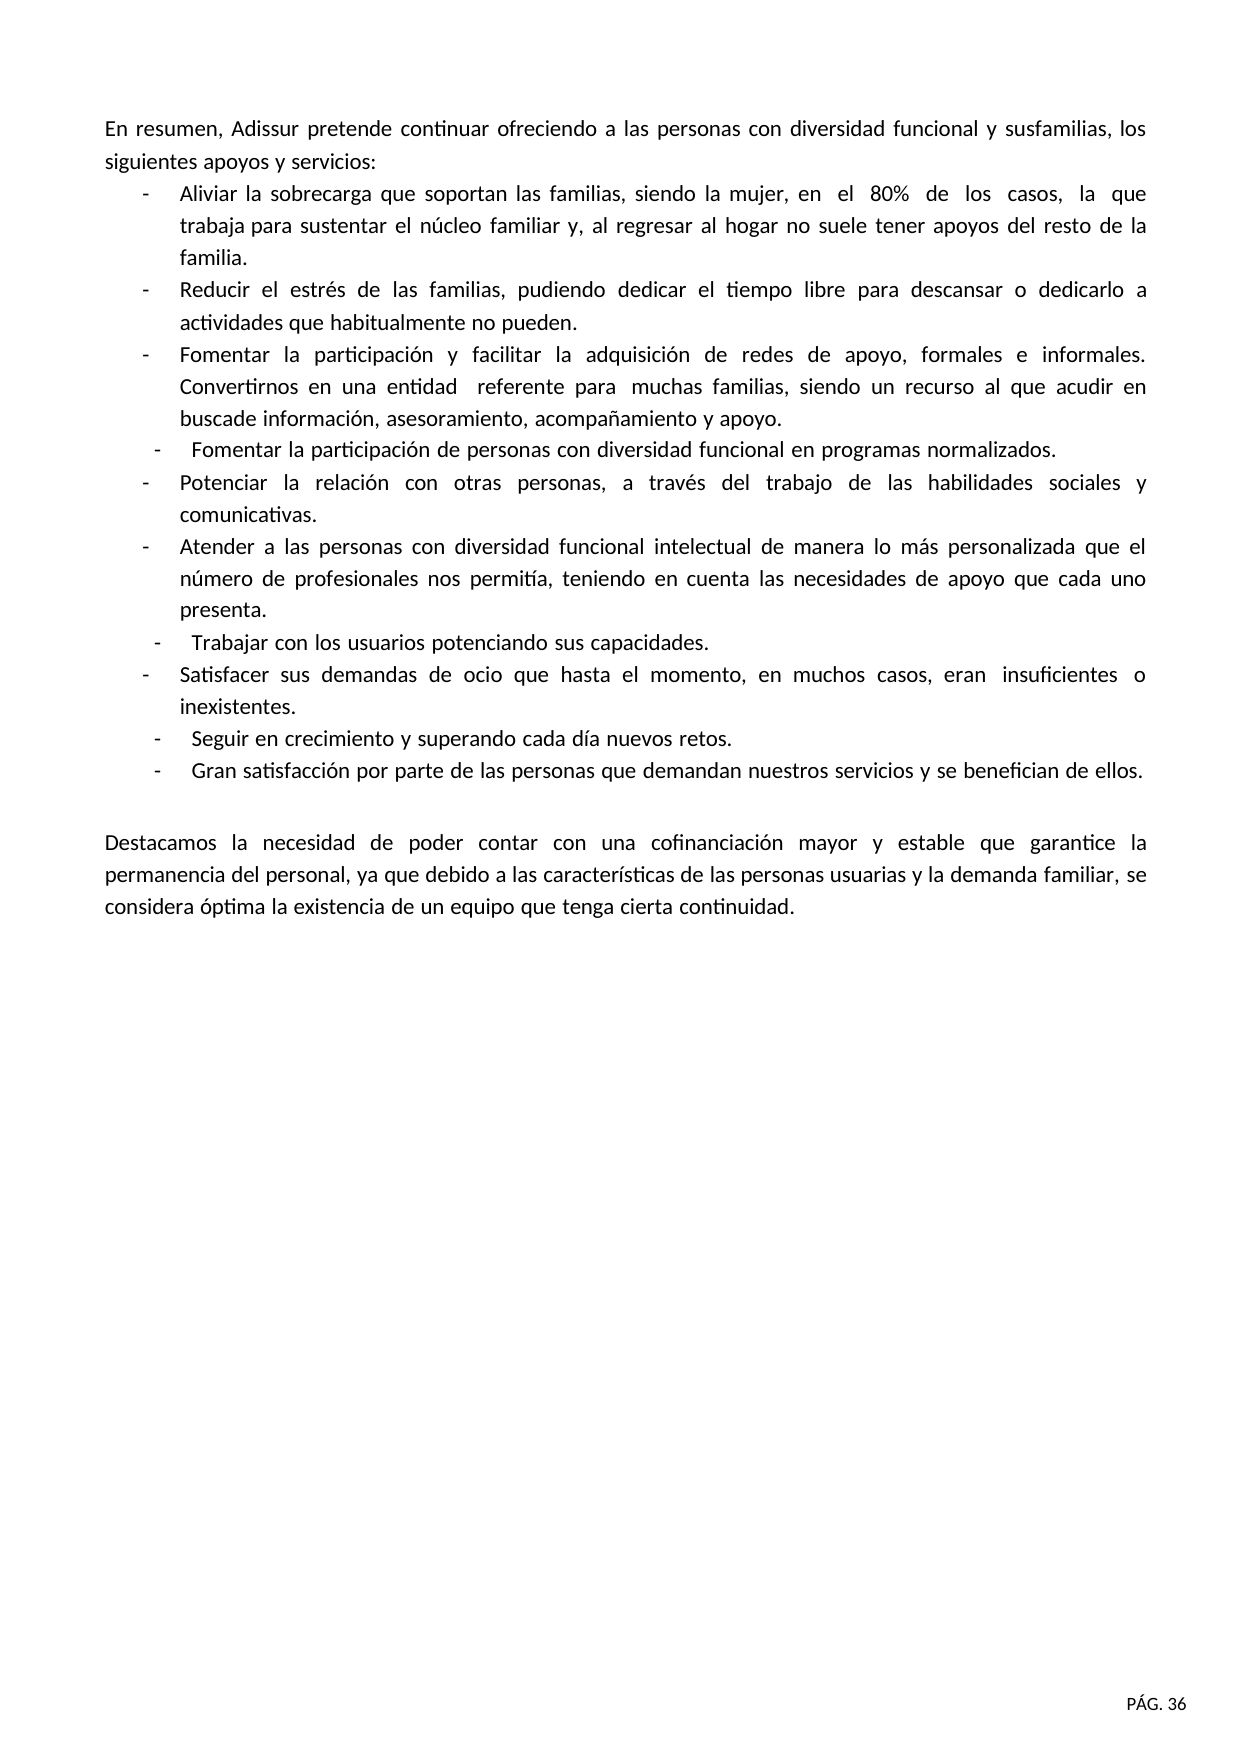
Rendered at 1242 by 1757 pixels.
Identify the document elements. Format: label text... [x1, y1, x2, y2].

list Fomentar la participación de personas con diversidad funcional en programas normalizados. [154, 436, 1198, 464]
list Seguir en crecimiento y superando cada día nuevos retos. [154, 724, 1198, 752]
text En resumen, Adissur pretende continuar ofreciendo a las personas con diversidad funcional y susfamilias, los siguientes apoyos y servicios: [104, 114, 1147, 175]
list Atender a las personas con diversidad funcional intelectual de manera lo más personalizada que el número de profesionales nos permitía, teniendo en cuenta las necesidades de apoyo que cada uno presenta. [142, 532, 1147, 624]
list Gran satisfacción por parte de las personas que demandan nuestros servicios y se benefician de ellos. [154, 756, 1198, 784]
list Potenciar la relación con otras personas, a través del trabajo de las habilidades sociales y comunicativas. [142, 468, 1147, 528]
list Fomentar la participación y facilitar la adquisición de redes de apoyo, formales e informales. Convertirnos en una entidad referente para muchas familias, siendo un recurso al que acudir en buscade información, asesoramiento, acompañamiento y apoyo. [142, 340, 1147, 432]
list Satisfacer sus demandas de ocio que hasta el momento, en muchos casos, eran insuficientes o inexistentes. [142, 660, 1147, 720]
text PÁG. 36 [94, 1692, 1186, 1715]
list Reducir el estrés de las familias, pudiendo dedicar el tiempo libre para descansar o dedicarlo a actividades que habitualmente no pueden. [142, 276, 1147, 336]
text Destacamos la necesidad de poder contar con una cofinanciación mayor y estable que garantice la permanencia del personal, ya que debido a las características de las personas usuarias y la demanda familiar, se considera óptima la existencia de un equipo que tenga cierta continuidad. [104, 828, 1147, 920]
list Trabajar con los usuarios potenciando sus capacidades. [154, 628, 1198, 656]
list Aliviar la sobrecarga que soportan las familias, siendo la mujer, en el 80% de los casos, la que trabaja para sustentar el núcleo familiar y, al regresar al hogar no suele tener apoyos del resto de la familia. [142, 179, 1147, 271]
